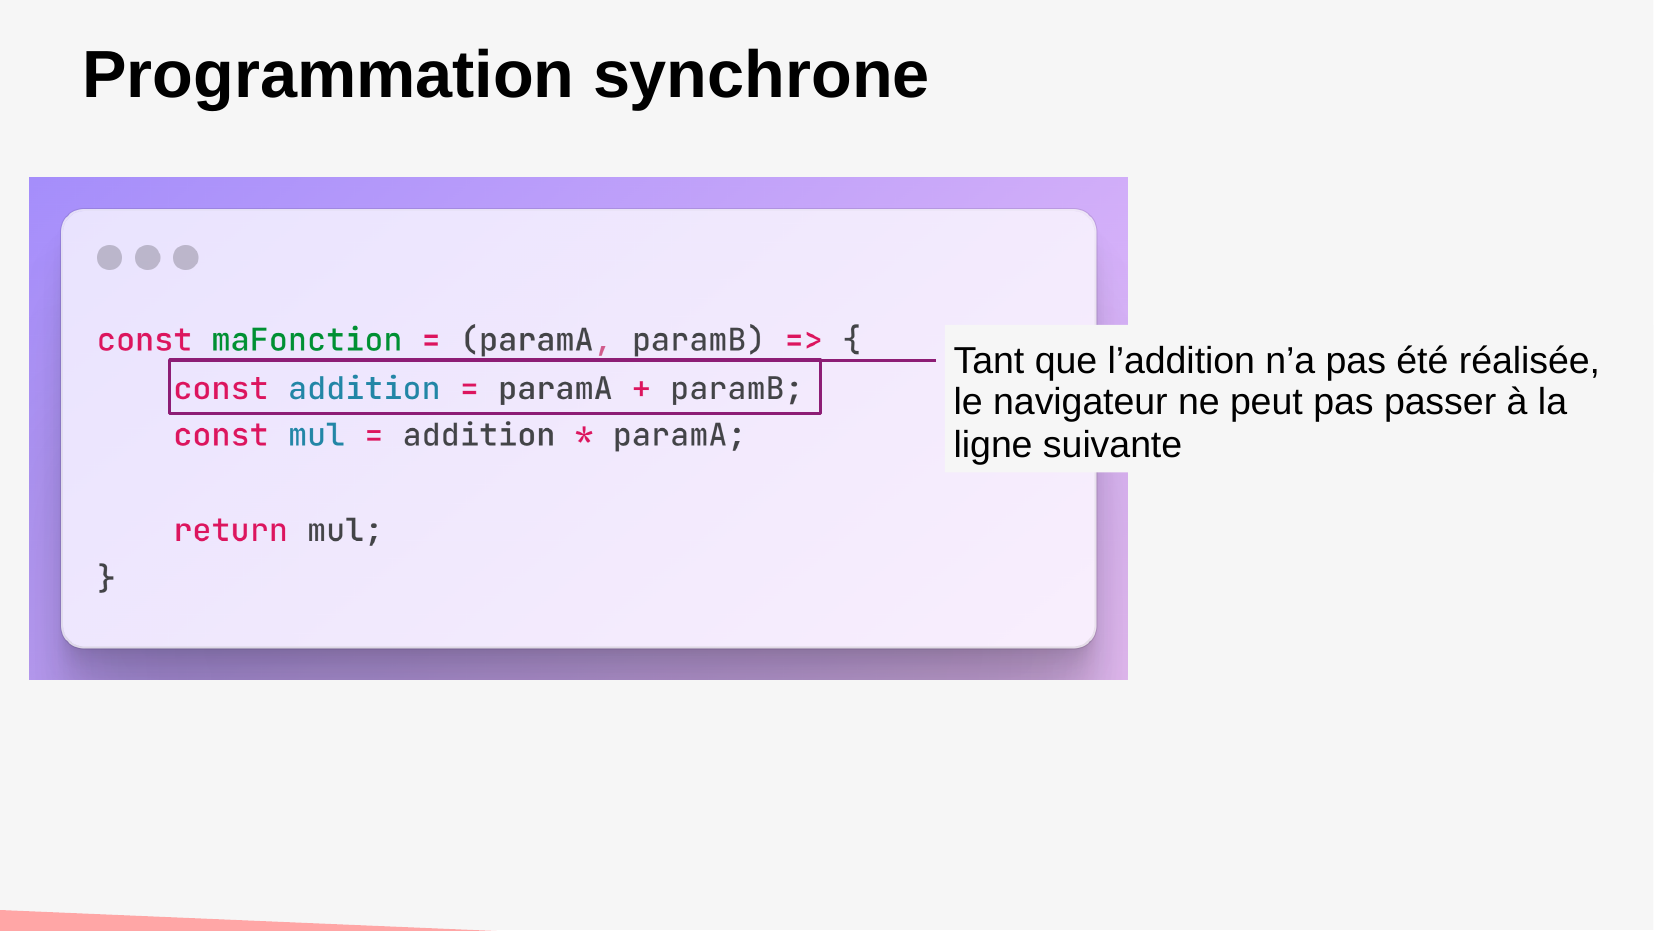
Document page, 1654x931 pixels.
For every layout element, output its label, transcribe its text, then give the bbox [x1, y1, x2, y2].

text_box [0, 910, 497, 931]
text_box Tant que l’addition n’a pas été réalisée, le navigateur ne peut pas passer à la ligne suivante [938, 331, 1625, 473]
text_box [944, 324, 1654, 473]
title Programmation synchrone [82, 37, 1571, 114]
picture [29, 177, 1128, 680]
